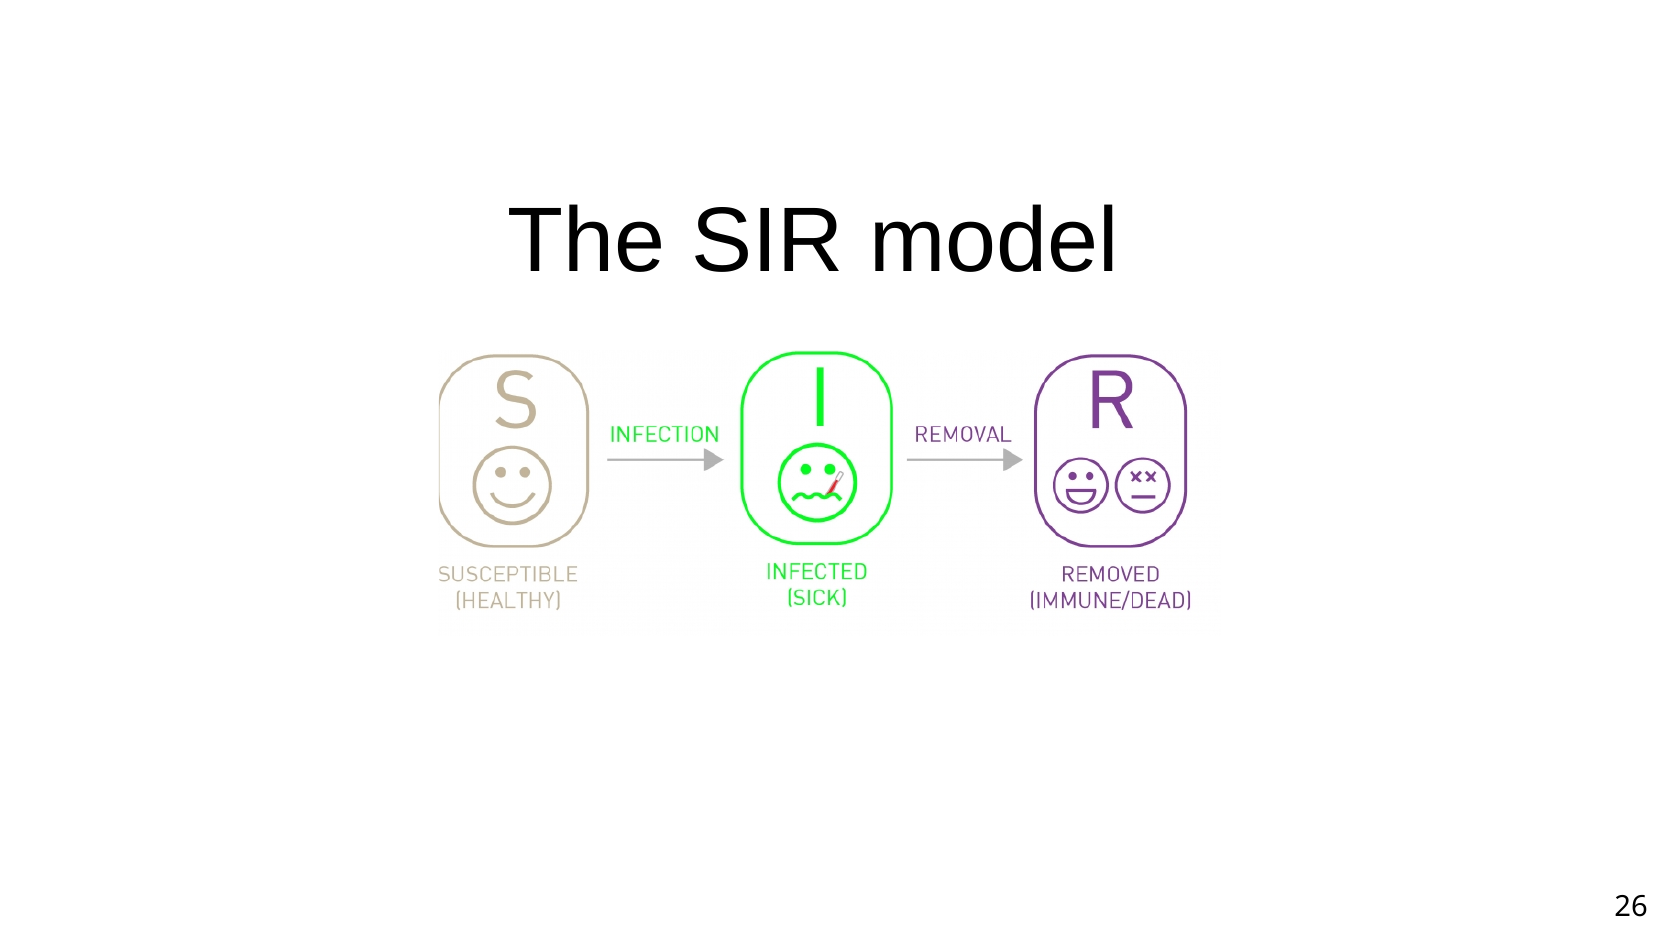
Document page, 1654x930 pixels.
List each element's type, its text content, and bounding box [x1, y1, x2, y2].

title The SIR model [69, 161, 1558, 318]
picture [438, 350, 1221, 636]
